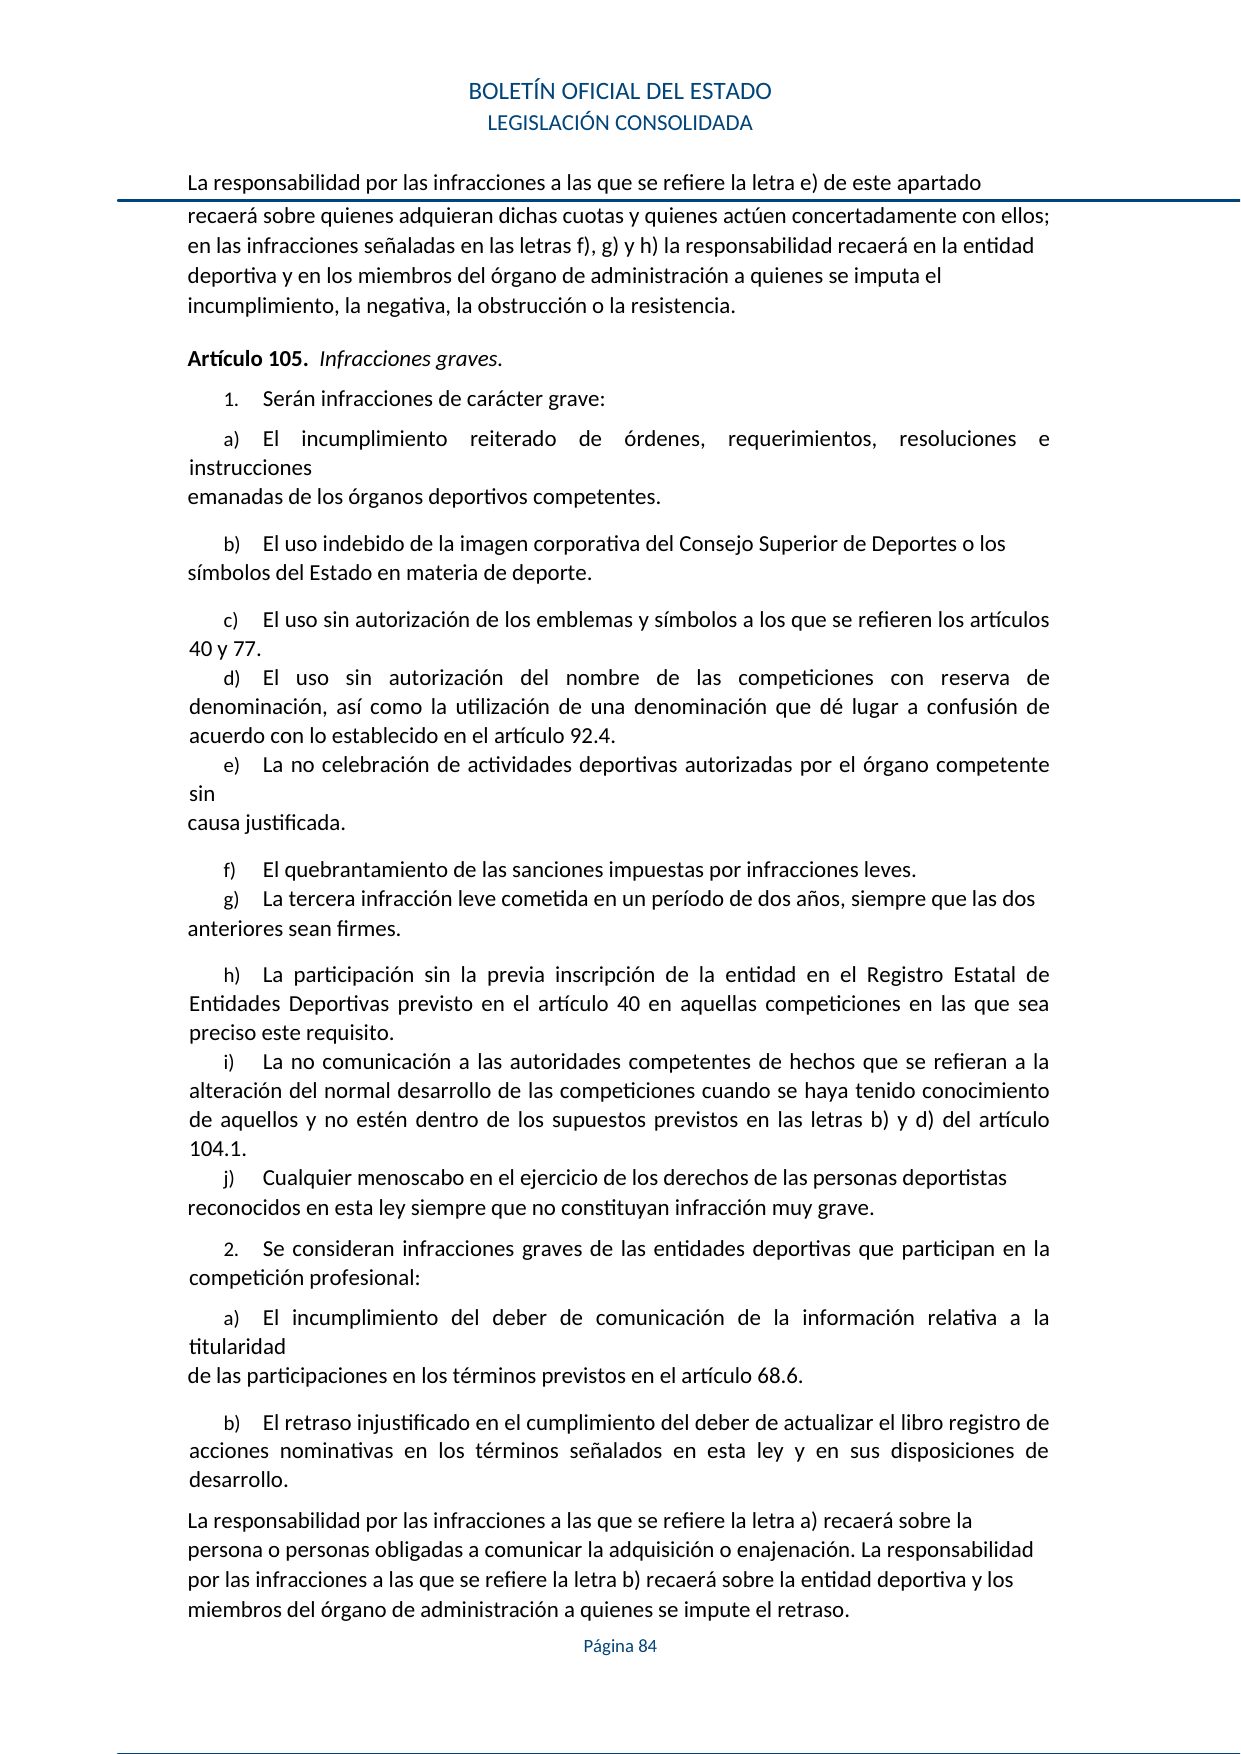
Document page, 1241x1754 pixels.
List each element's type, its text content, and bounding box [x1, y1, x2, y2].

list El uso sin autorización de los emblemas y símbolos a los que se refieren los artículos 40 y 77. [189, 605, 1051, 662]
text Artículo 105. Infracciones graves. [187, 344, 1051, 372]
list Serán infracciones de carácter grave: [189, 384, 1051, 412]
list El quebrantamiento de las sanciones impuestas por infracciones leves. [189, 855, 1051, 883]
list La no comunicación a las autoridades competentes de hechos que se refieran a la alteración del normal desarrollo de las competiciones cuando se haya tenido conocimiento de aquellos y no estén dentro de los supuestos previstos en las letras b) y d) del artículo 104.1. [189, 1047, 1051, 1162]
list El retraso injustificado en el cumplimiento del deber de actualizar el libro registro de acciones nominativas en los términos señalados en esta ley y en sus disposiciones de desarrollo. [189, 1408, 1051, 1493]
list El uso indebido de la imagen corporativa del Consejo Superior de Deportes o los [189, 529, 1051, 557]
text emanadas de los órganos deportivos competentes. [187, 482, 1051, 511]
list El incumplimiento reiterado de órdenes, requerimientos, resoluciones e instrucciones [189, 424, 1051, 481]
text reconocidos en esta ley siempre que no constituyan infracción muy grave. [187, 1193, 1051, 1221]
list La tercera infracción leve cometida en un período de dos años, siempre que las dos [189, 884, 1051, 912]
list La participación sin la previa inscripción de la entidad en el Registro Estatal de Entidades Deportivas previsto en el artículo 40 en aquellas competiciones en las que sea preciso este requisito. [189, 960, 1051, 1046]
text La responsabilidad por las infracciones a las que se refiere la letra e) de este apartado [187, 168, 1051, 199]
text símbolos del Estado en materia de deporte. [187, 558, 1051, 586]
list Se consideran infracciones graves de las entidades deportivas que participan en la competición profesional: [189, 1234, 1051, 1291]
list Cualquier menoscabo en el ejercicio de los derechos de las personas deportistas [189, 1163, 1051, 1191]
text causa justificada. [187, 808, 1051, 837]
list El uso sin autorización del nombre de las competiciones con reserva de denominación, así como la utilización de una denominación que dé lugar a confusión de acuerdo con lo establecido en el artículo 92.4. [189, 663, 1051, 749]
list El incumplimiento del deber de comunicación de la información relativa a la titularidad [189, 1303, 1051, 1360]
text anteriores sean firmes. [187, 914, 1051, 942]
text de las participaciones en los términos previstos en el artículo 68.6. [187, 1361, 1051, 1389]
list La no celebración de actividades deportivas autorizadas por el órgano competente sin [189, 750, 1051, 807]
text La responsabilidad por las infracciones a las que se refiere la letra a) recaerá sobre la persona o personas obligadas a comunicar la adquisición o enajenación. La responsabilidad por las infracciones a las que se refiere la letra b) recaerá sobre la entidad deportiva y los miembros del órgano de administración a quienes se impute el retraso. [187, 1506, 1051, 1623]
text recaerá sobre quienes adquieran dichas cuotas y quienes actúen concertadamente con ellos; en las infracciones señaladas en las letras f), g) y h) la responsabilidad recaerá en la entidad deportiva y en los miembros del órgano de administración a quienes se imputa el incumplimiento, la negativa, la obstrucción o la resistencia. [187, 202, 1051, 319]
